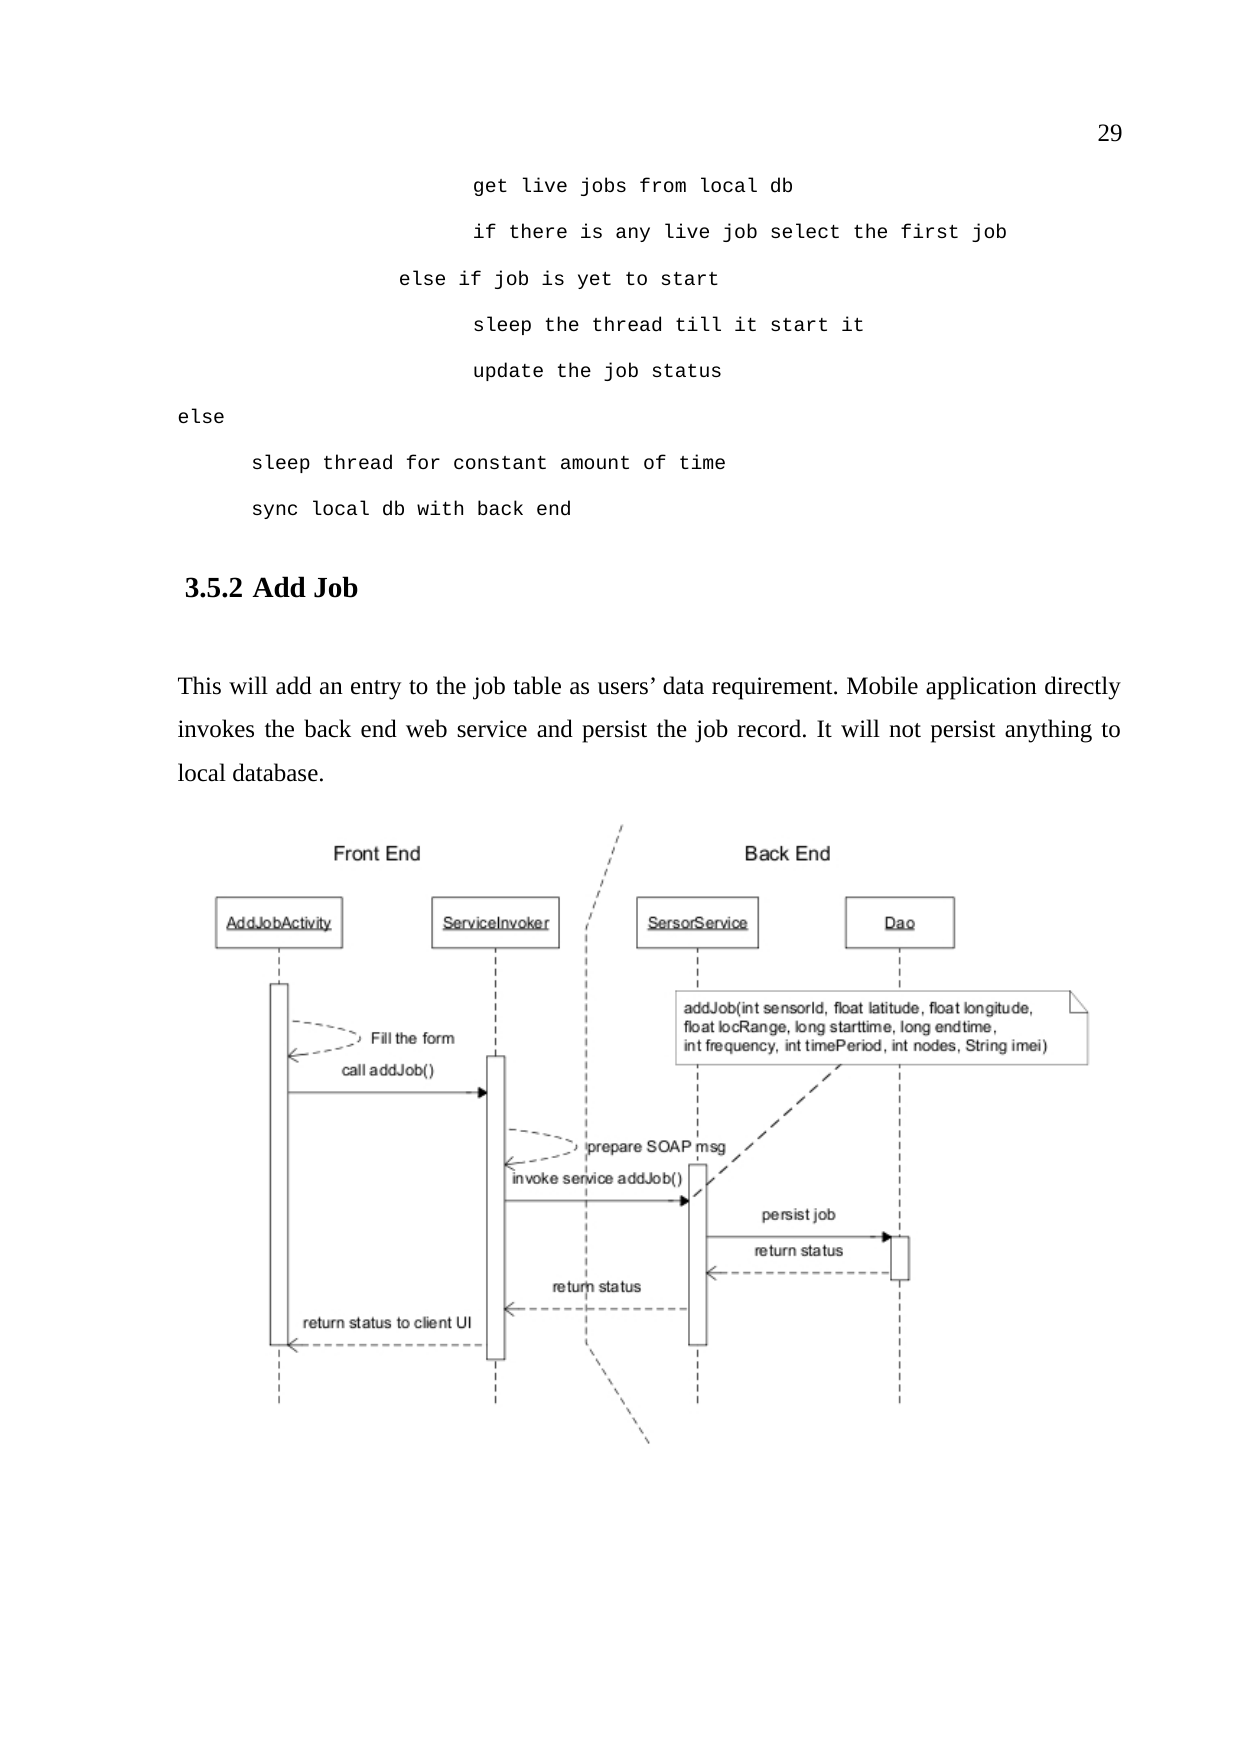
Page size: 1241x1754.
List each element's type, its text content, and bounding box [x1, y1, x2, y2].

text if there is any live job select the first job [177, 222, 1122, 245]
text sync local db with back end [177, 499, 1122, 521]
text get live jobs from local db [177, 176, 1122, 199]
text sleep thread for constant amount of time [177, 453, 1122, 475]
text update the job status [177, 361, 1122, 383]
text else if job is yet to start [177, 268, 1122, 291]
text else [177, 407, 1122, 429]
text sleep the thread till it start it [177, 314, 1122, 337]
picture [192, 813, 1107, 1464]
text This will add an entry to the job table as users’ data requirement. Mobile application directly invokes the back end web service and persist the job record. It will not persist anything to local database. [177, 671, 1122, 786]
subtitle Add Job [177, 570, 1122, 603]
